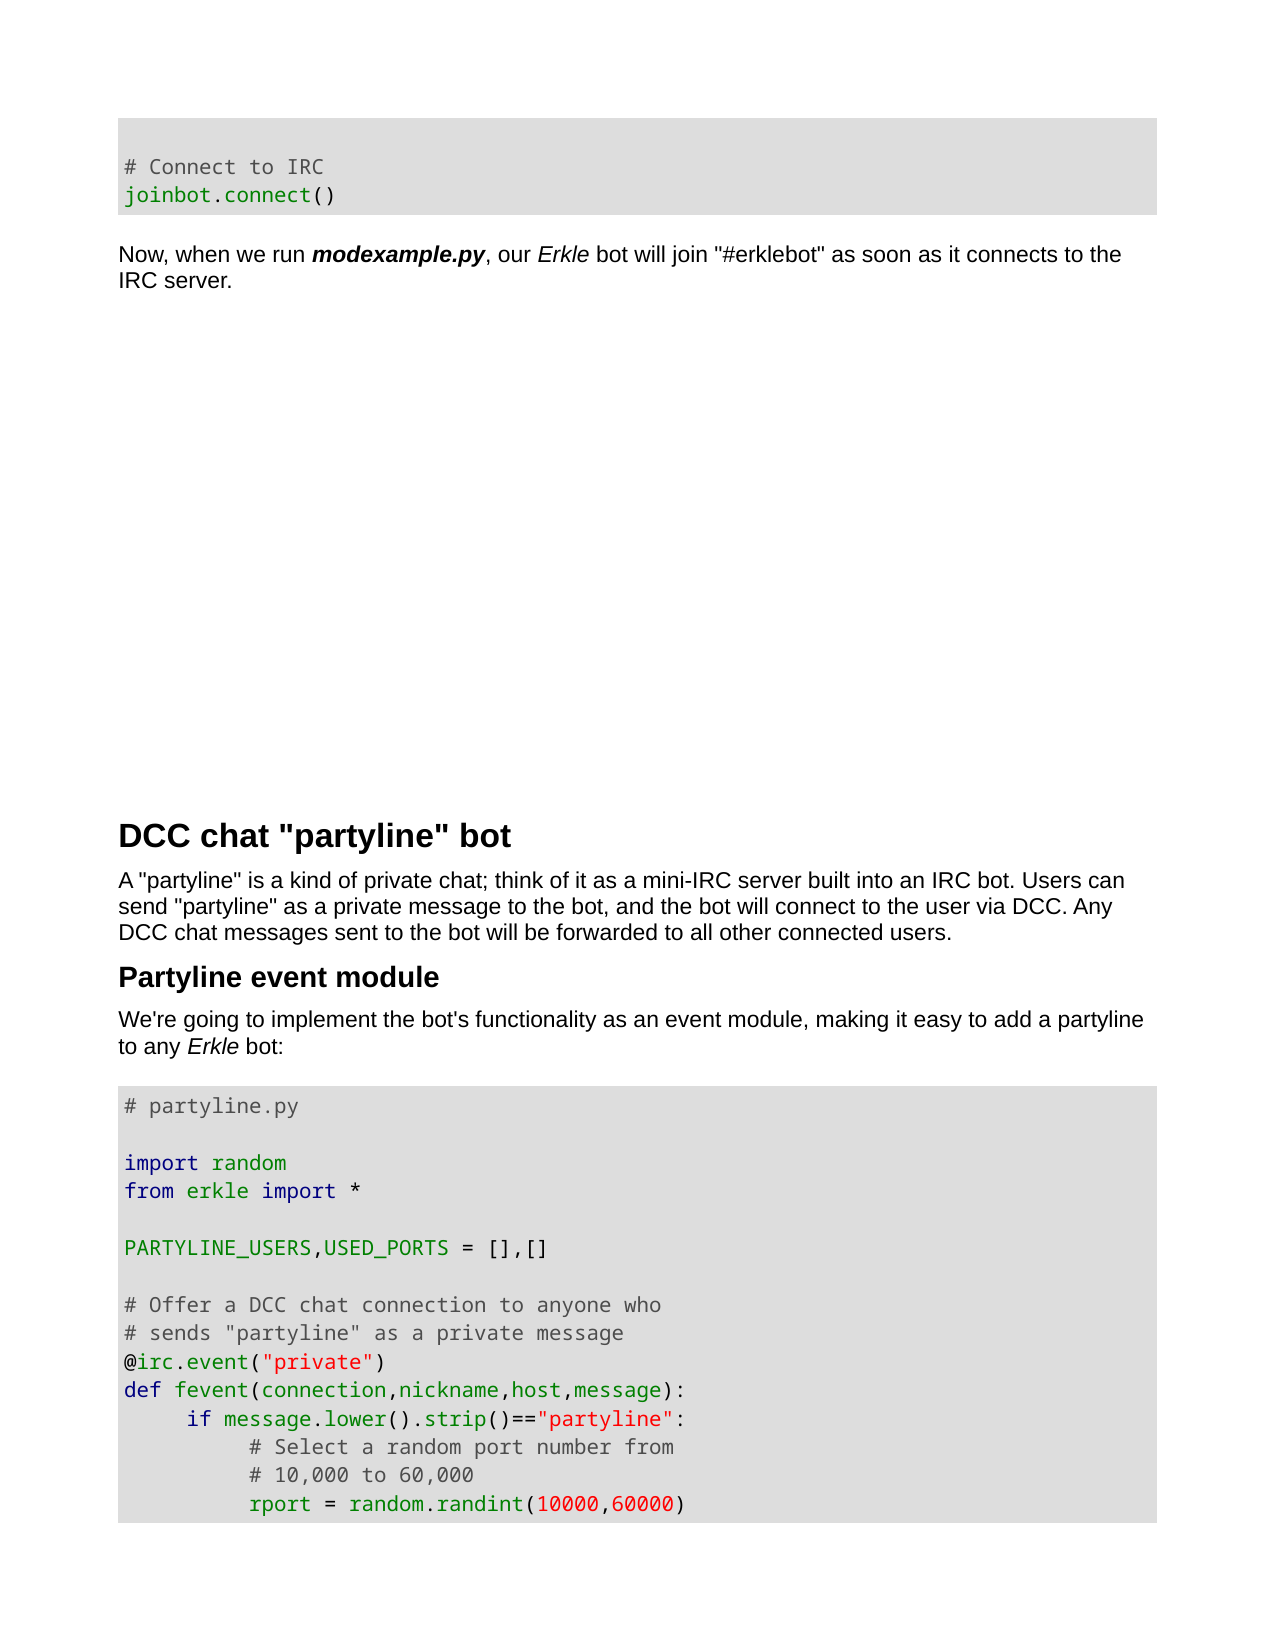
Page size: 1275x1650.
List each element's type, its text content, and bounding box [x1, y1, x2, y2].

subtitle Partyline event module [118, 960, 1157, 994]
subtitle DCC chat "partyline" bot [118, 815, 1157, 854]
text We're going to implement the bot's functionality as an event module, making it easy to add a partyline to any Erkle bot: [118, 1006, 1157, 1059]
text A "partyline" is a kind of private chat; think of it as a mini-IRC server built into an IRC bot. Users can send "partyline" as a private message to the bot, and the bot will connect to the user via DCC. Any DCC chat messages sent to the bot will be forwarded to all other connected users. [118, 867, 1157, 946]
table_header # Connect to IRC joinbot.connect() [118, 118, 1157, 215]
text Now, when we run modexample.py, our Erkle bot will join "#erklebot" as soon as it connects to the IRC server. [118, 241, 1157, 294]
table_header # partyline.py import random from erkle import * PARTYLINE_USERS,USED_PORTS = [],[] # Offer a DCC chat connection to anyone who # sends "partyline" as a private message @irc.event("private") def fevent(connection,nickname,host,message): if message.lower().strip()=="partyline": # Select a random port number from # 10,000 to 60,000 rport = random.randint(10000,60000) [118, 1086, 1157, 1523]
